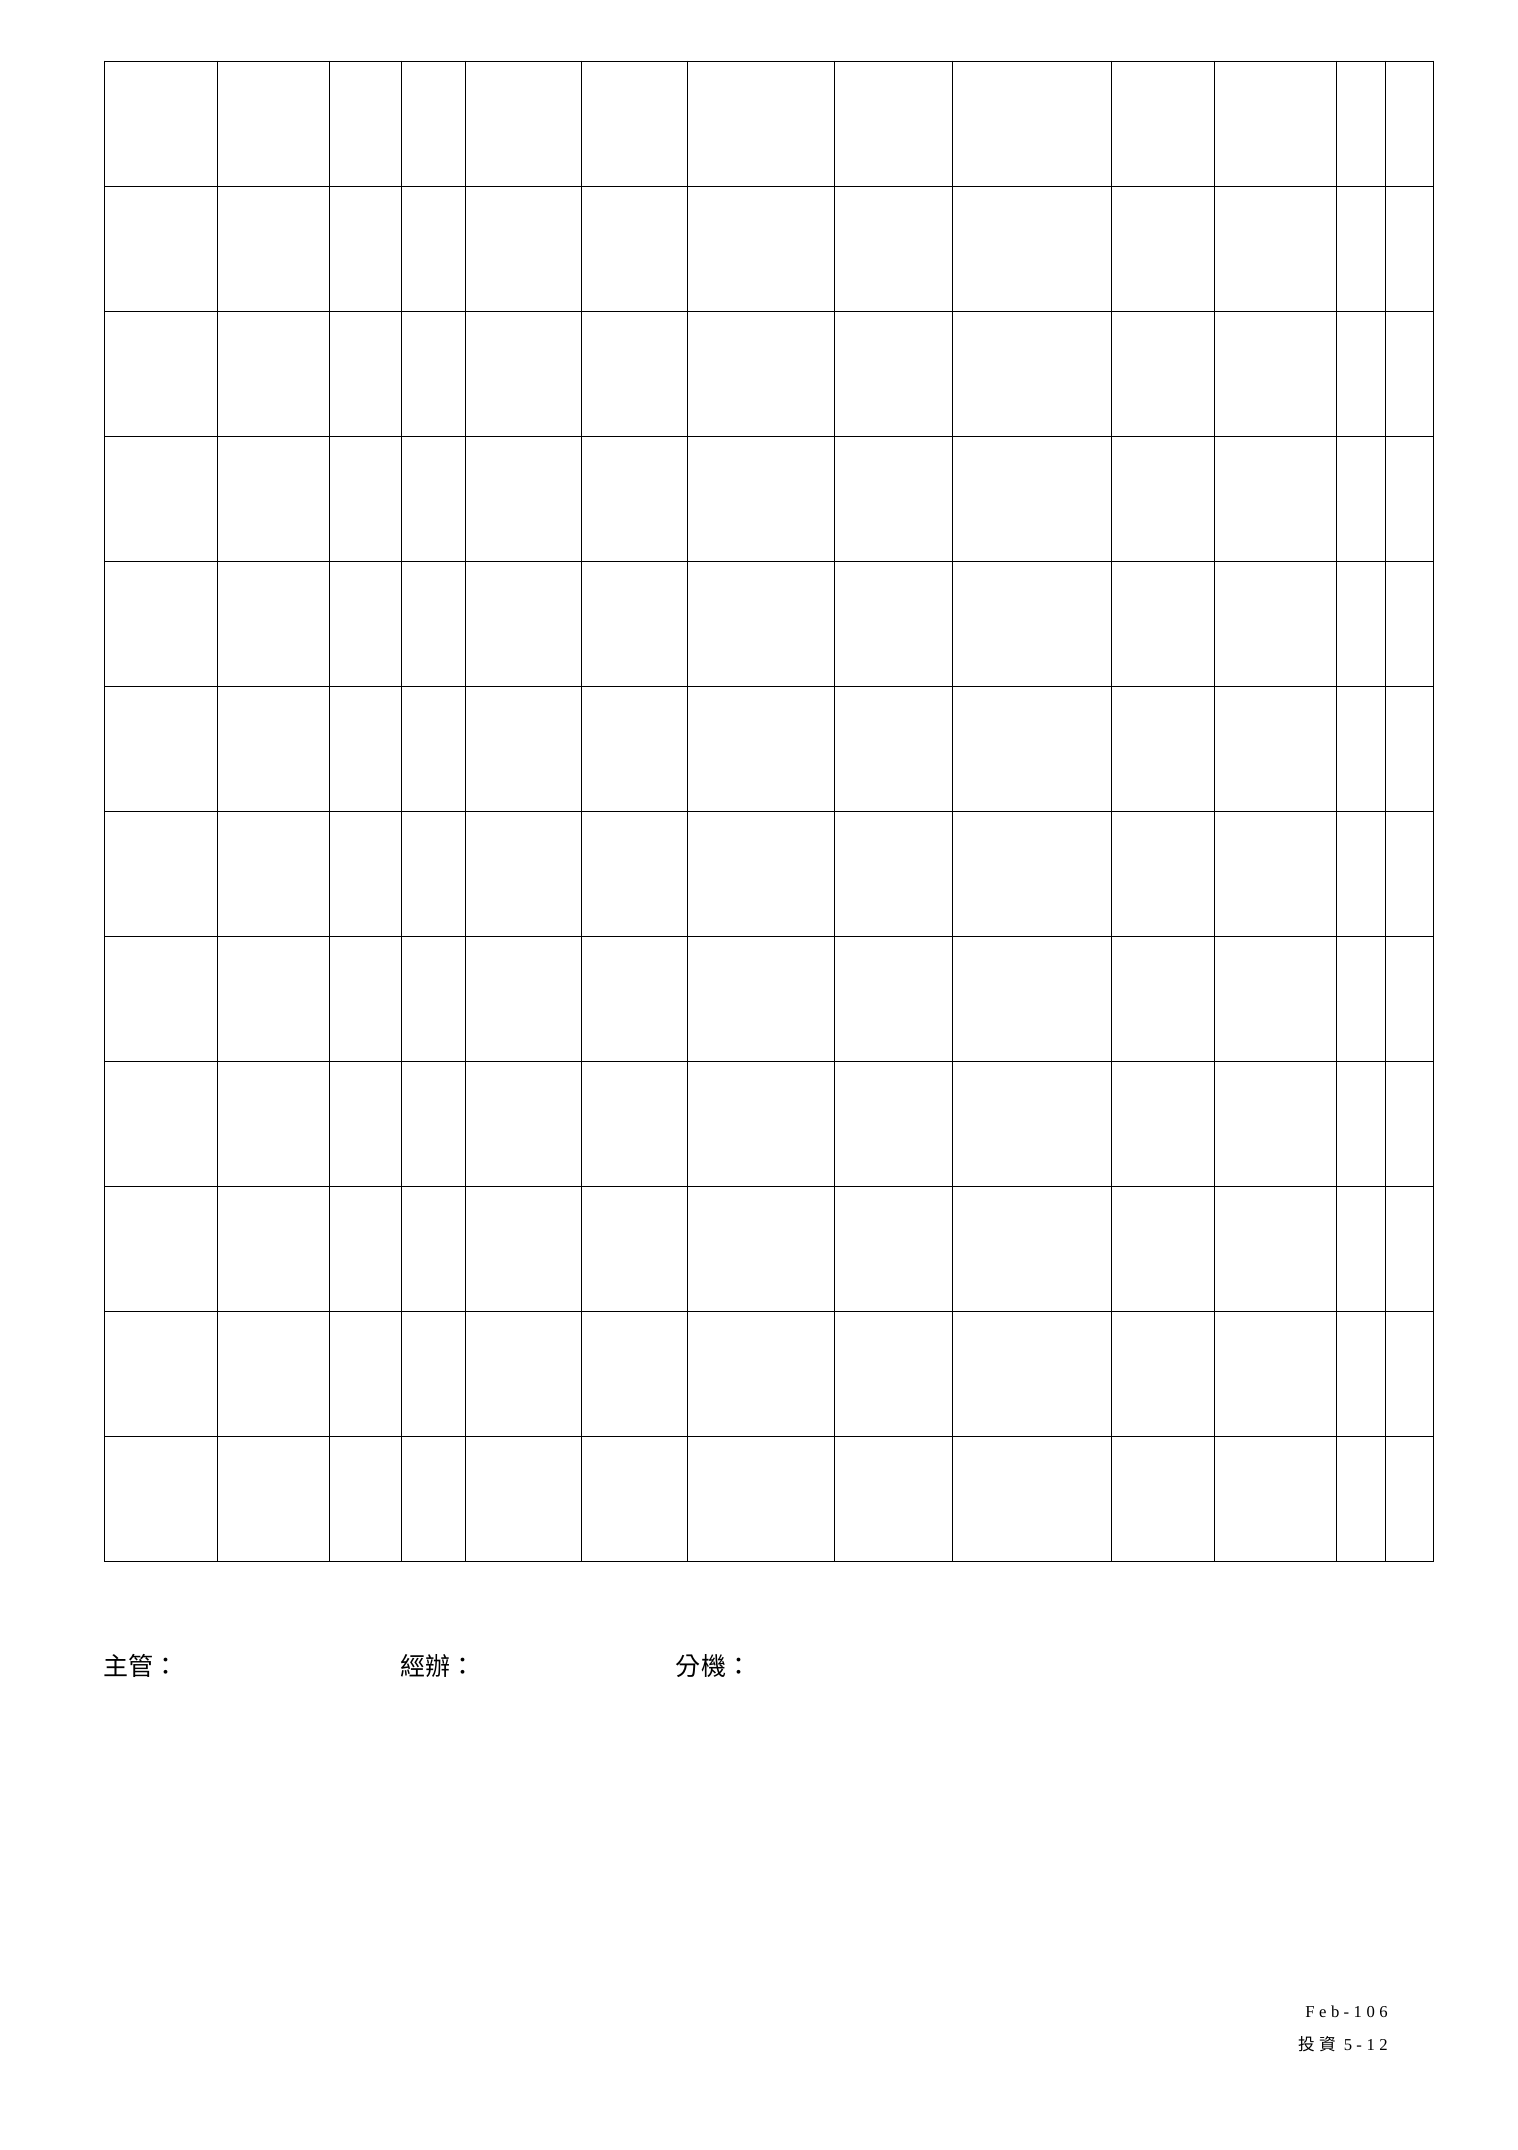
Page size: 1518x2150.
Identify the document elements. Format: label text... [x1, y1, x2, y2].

table_cell [835, 937, 952, 1061]
table_cell [688, 312, 834, 436]
table_cell [1112, 1187, 1214, 1311]
table_cell [330, 1437, 401, 1561]
table_cell [582, 1187, 687, 1311]
table_cell [1112, 812, 1214, 936]
table_cell [402, 812, 465, 936]
table_cell [402, 1312, 465, 1436]
table_cell [402, 187, 465, 311]
table_cell [1112, 437, 1214, 561]
table_cell [1337, 312, 1385, 436]
table_cell [582, 812, 687, 936]
table_cell [1386, 312, 1433, 436]
table_cell [688, 1187, 834, 1311]
table_cell [1337, 562, 1385, 686]
table_cell [1337, 1437, 1385, 1561]
table_cell [1215, 1312, 1336, 1436]
table_cell [330, 812, 401, 936]
table_cell [330, 187, 401, 311]
table_cell [330, 1062, 401, 1186]
table_cell [218, 1437, 329, 1561]
table_cell [835, 312, 952, 436]
table_cell [688, 1062, 834, 1186]
table_cell [466, 187, 581, 311]
table_cell [402, 62, 465, 186]
table_cell [582, 687, 687, 811]
table_cell [402, 1062, 465, 1186]
table_cell [1386, 937, 1433, 1061]
table_cell [688, 1312, 834, 1436]
table_cell [1386, 562, 1433, 686]
table_cell [688, 812, 834, 936]
table_cell [105, 1062, 217, 1186]
table_cell [688, 1437, 834, 1561]
table_cell [835, 1312, 952, 1436]
table_cell [466, 1437, 581, 1561]
table_cell [835, 1062, 952, 1186]
table_cell [688, 187, 834, 311]
table_cell [1386, 1062, 1433, 1186]
table_cell [1215, 1437, 1336, 1561]
table_cell [582, 1437, 687, 1561]
table_cell [105, 1437, 217, 1561]
table_cell [582, 437, 687, 561]
table_cell [330, 562, 401, 686]
table_cell [1112, 937, 1214, 1061]
table_cell [402, 1187, 465, 1311]
table_cell [582, 62, 687, 186]
table_cell [105, 687, 217, 811]
table_cell [466, 937, 581, 1061]
table_cell [1215, 187, 1336, 311]
table_cell [953, 1437, 1111, 1561]
table_cell [330, 312, 401, 436]
table_cell [466, 1062, 581, 1186]
table_cell [1386, 687, 1433, 811]
table_cell [1386, 437, 1433, 561]
table_cell [218, 62, 329, 186]
table_cell [953, 812, 1111, 936]
table_cell [1112, 1312, 1214, 1436]
table_cell [466, 687, 581, 811]
table_cell [953, 687, 1111, 811]
table_cell [466, 1312, 581, 1436]
table_cell [330, 437, 401, 561]
table_cell [105, 62, 217, 186]
table_cell [688, 562, 834, 686]
table_cell [688, 687, 834, 811]
table_cell [330, 687, 401, 811]
table_cell [835, 1437, 952, 1561]
table_cell [466, 62, 581, 186]
table_cell [1337, 187, 1385, 311]
table_cell [402, 937, 465, 1061]
table_cell [688, 62, 834, 186]
table_cell [582, 562, 687, 686]
table_cell [1386, 1437, 1433, 1561]
table_cell [105, 187, 217, 311]
table_cell [402, 562, 465, 686]
table_cell [953, 1062, 1111, 1186]
table_cell [1112, 62, 1214, 186]
table_cell [835, 187, 952, 311]
table_cell [105, 1187, 217, 1311]
table_cell [1337, 937, 1385, 1061]
table_cell [218, 1312, 329, 1436]
table_cell [1386, 62, 1433, 186]
table_cell [330, 1312, 401, 1436]
table_cell [1337, 1187, 1385, 1311]
table_cell [835, 437, 952, 561]
table_cell [1112, 187, 1214, 311]
table_cell [1337, 437, 1385, 561]
table_cell [1215, 812, 1336, 936]
table_cell [1112, 687, 1214, 811]
table_cell [1215, 562, 1336, 686]
table_cell [466, 437, 581, 561]
table_cell [1215, 687, 1336, 811]
table_cell [688, 437, 834, 561]
table_cell [582, 937, 687, 1061]
table_cell [1386, 187, 1433, 311]
table_cell [466, 1187, 581, 1311]
table_cell [1386, 1312, 1433, 1436]
table_cell [582, 187, 687, 311]
table_cell [1386, 812, 1433, 936]
table_cell [105, 562, 217, 686]
table_cell [105, 812, 217, 936]
table_cell [402, 1437, 465, 1561]
table_cell [218, 1062, 329, 1186]
table_cell [105, 937, 217, 1061]
table_cell [218, 187, 329, 311]
table_cell [953, 312, 1111, 436]
table_cell [953, 1312, 1111, 1436]
table_cell [582, 1312, 687, 1436]
table_cell [402, 312, 465, 436]
table_cell [218, 812, 329, 936]
table_cell [218, 562, 329, 686]
table_cell [466, 312, 581, 436]
table_cell [835, 562, 952, 686]
table_cell [953, 562, 1111, 686]
table_cell [953, 1187, 1111, 1311]
table_cell [218, 437, 329, 561]
table_cell [953, 937, 1111, 1061]
table_cell [105, 1312, 217, 1436]
table_cell [402, 687, 465, 811]
table_cell [953, 187, 1111, 311]
table_cell [835, 812, 952, 936]
text 主管： 經辦： 分機： [103, 1623, 1387, 1686]
table_cell [1215, 1187, 1336, 1311]
table_cell [582, 312, 687, 436]
table_cell [835, 687, 952, 811]
table_cell [1337, 1312, 1385, 1436]
table_cell [1337, 62, 1385, 186]
table_cell [1215, 312, 1336, 436]
table_cell [1337, 812, 1385, 936]
table_cell [1386, 1187, 1433, 1311]
table_cell [1215, 1062, 1336, 1186]
table_cell [218, 312, 329, 436]
table_cell [1112, 312, 1214, 436]
table_cell [1337, 1062, 1385, 1186]
table_cell [1337, 687, 1385, 811]
table_cell [1112, 1437, 1214, 1561]
table_cell [1112, 1062, 1214, 1186]
table_cell [688, 937, 834, 1061]
table_cell [1215, 437, 1336, 561]
table_cell [582, 1062, 687, 1186]
table_cell [835, 62, 952, 186]
table_cell [1112, 562, 1214, 686]
table_cell [466, 812, 581, 936]
table_cell [835, 1187, 952, 1311]
table_cell [953, 62, 1111, 186]
table_cell [1215, 937, 1336, 1061]
table_cell [330, 62, 401, 186]
table_cell [466, 562, 581, 686]
table_cell [218, 937, 329, 1061]
table_cell [218, 1187, 329, 1311]
table_cell [1215, 62, 1336, 186]
table_cell [402, 437, 465, 561]
table_cell [105, 312, 217, 436]
table_cell [330, 1187, 401, 1311]
table_cell [953, 437, 1111, 561]
table_cell [330, 937, 401, 1061]
table_cell [105, 437, 217, 561]
table_cell [218, 687, 329, 811]
